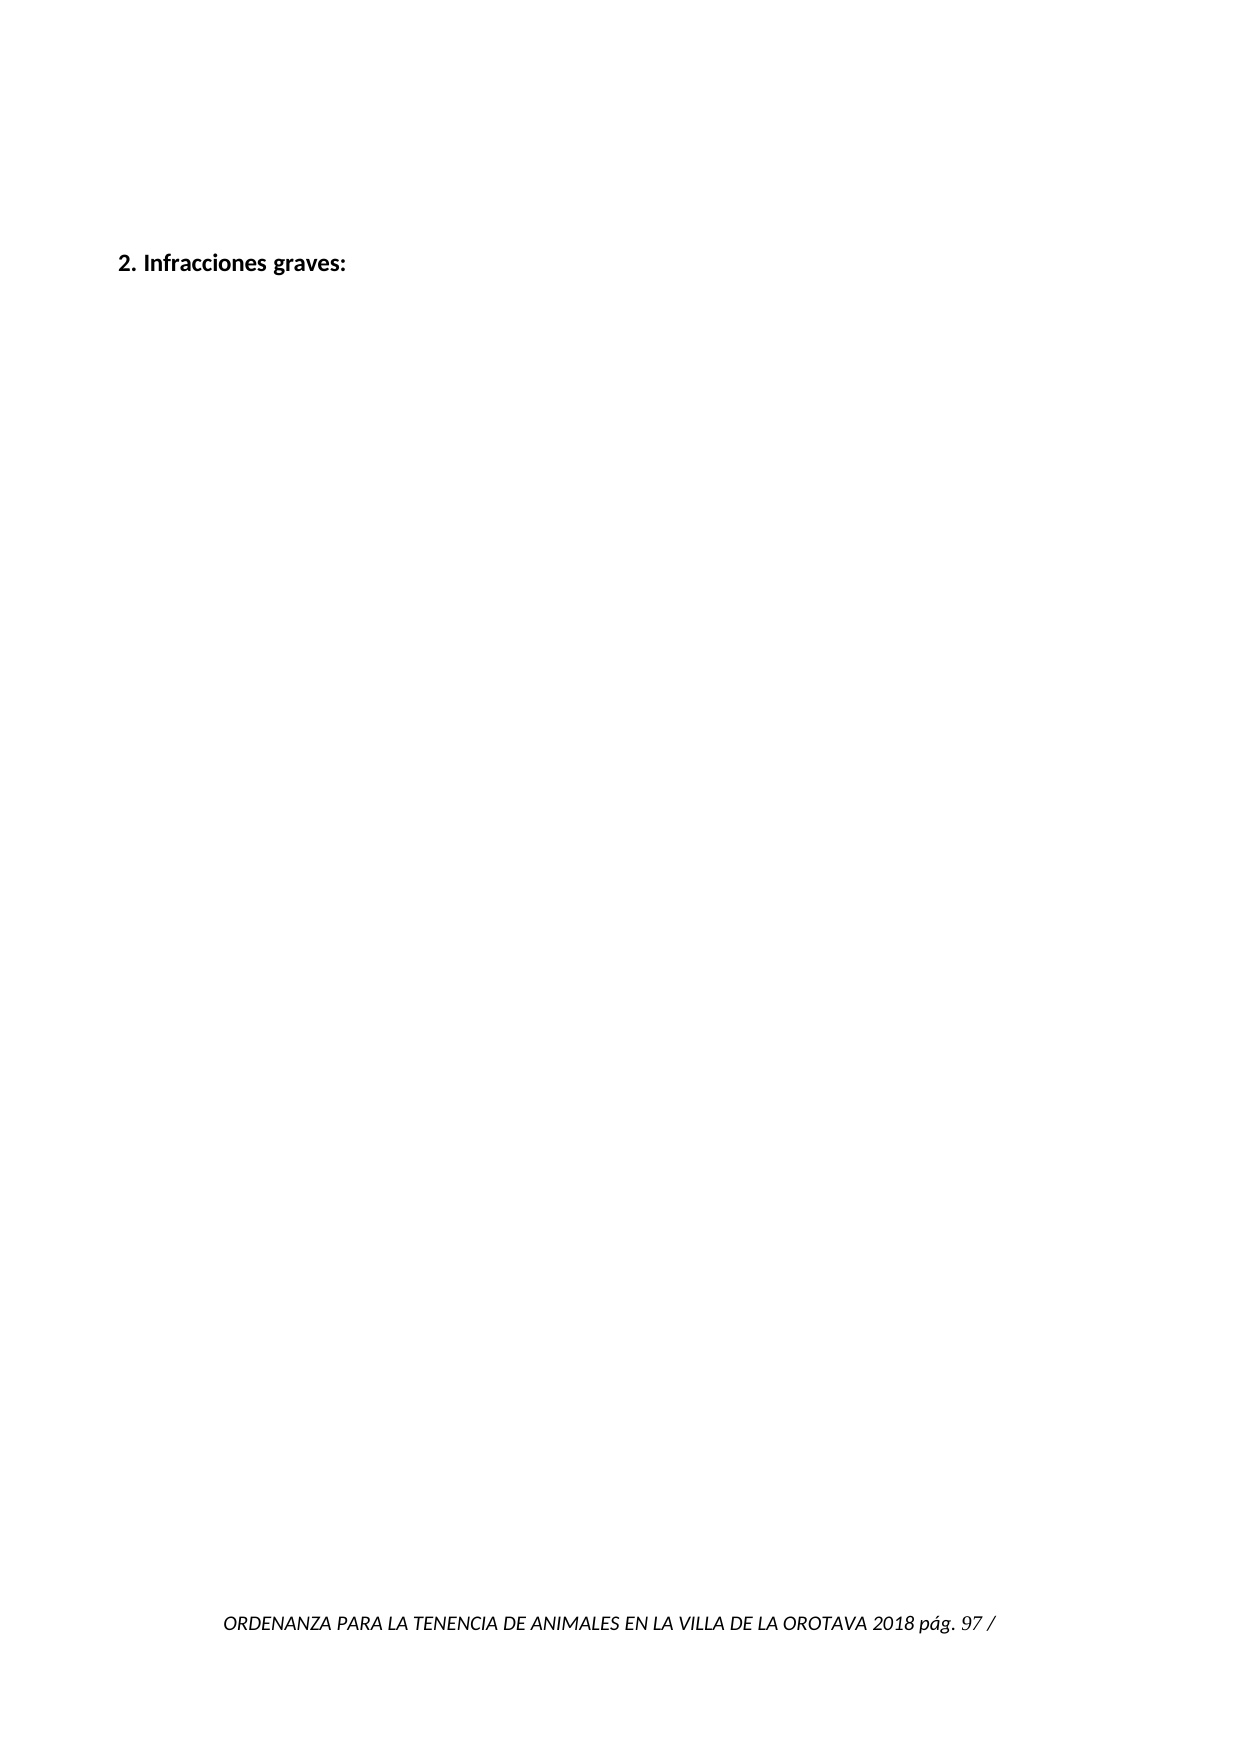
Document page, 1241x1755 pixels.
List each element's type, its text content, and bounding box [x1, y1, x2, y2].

list Infracciones graves: [118, 247, 1149, 278]
